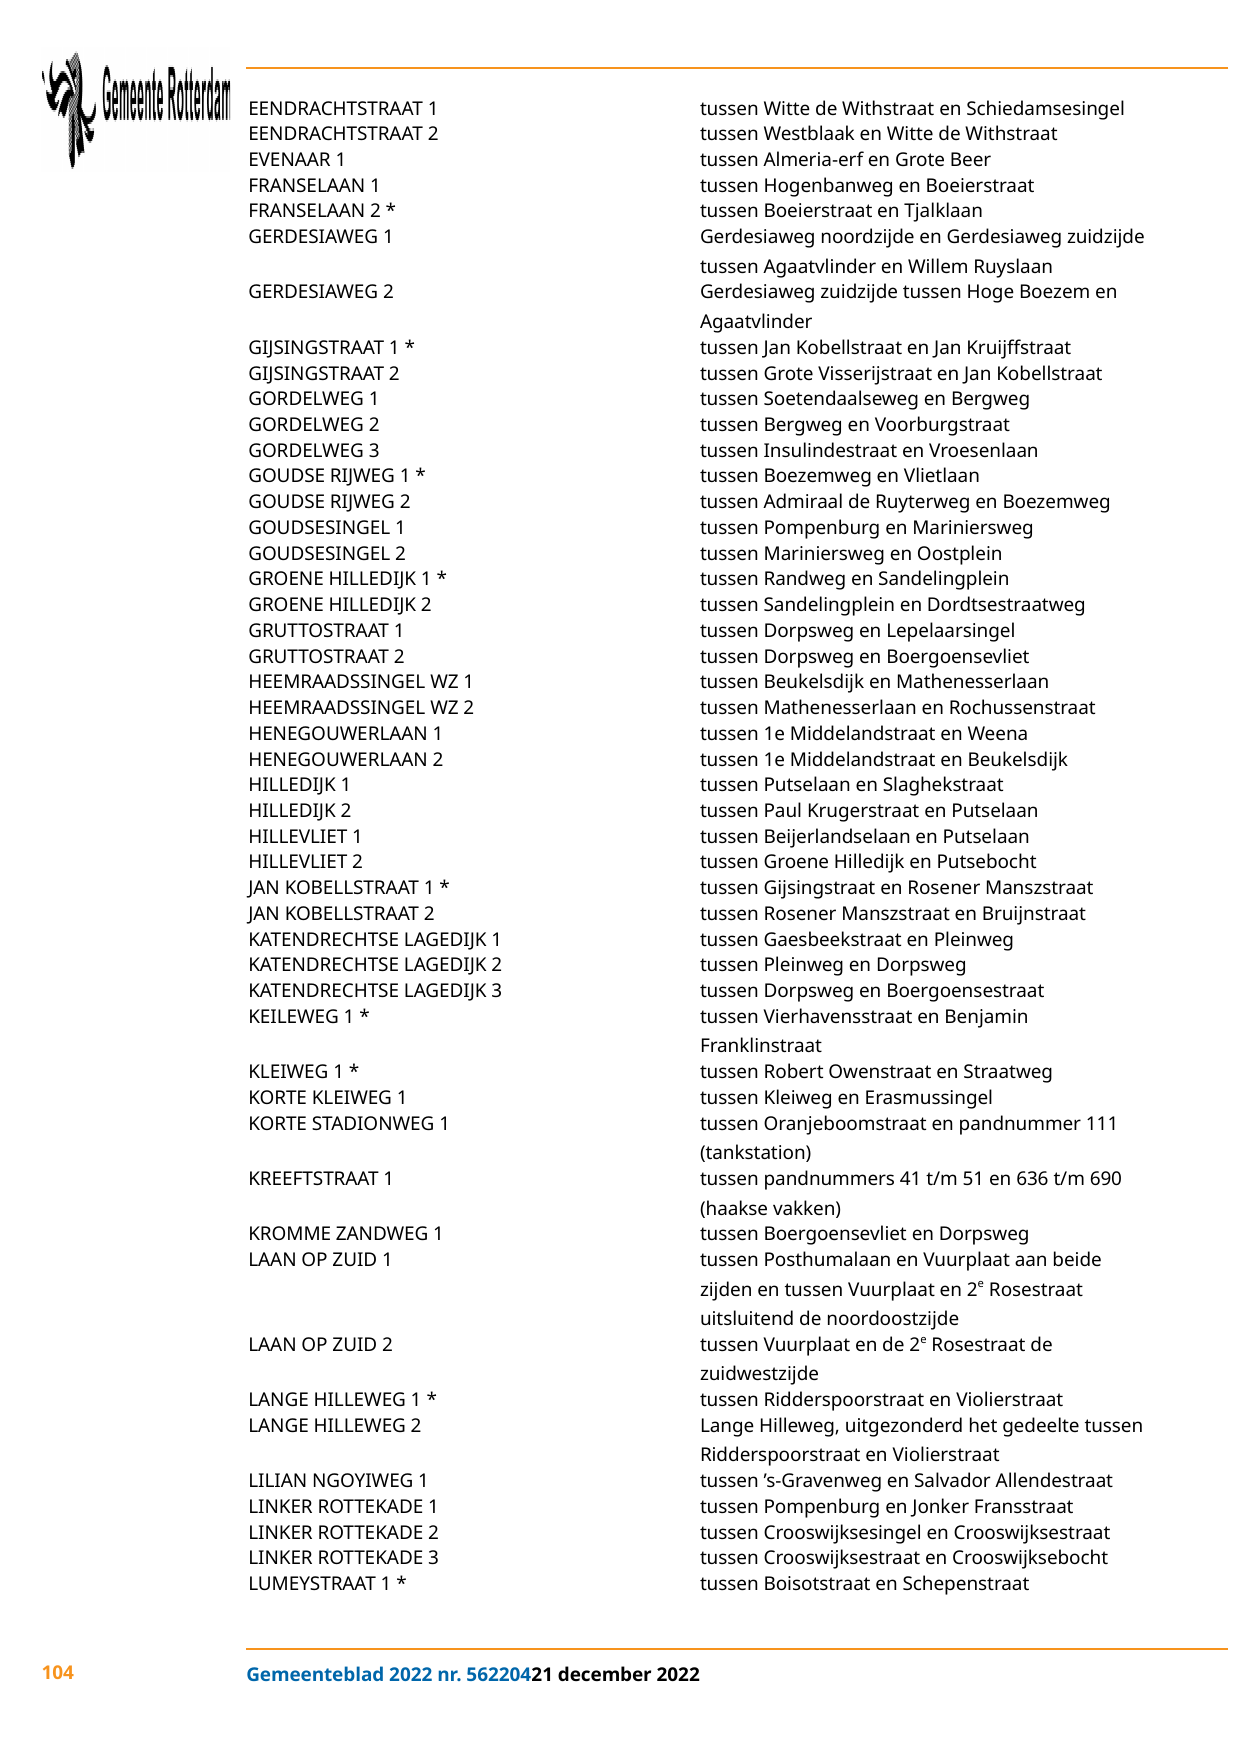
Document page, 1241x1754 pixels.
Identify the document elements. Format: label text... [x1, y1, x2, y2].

table_cell HENEGOUWERLAAN 2 [248, 746, 700, 771]
table_cell Gerdesiaweg zuidzijde tussen Hoge Boezem en Agaatvlinder [700, 279, 1152, 334]
table_cell HENEGOUWERLAAN 1 [248, 720, 700, 746]
table_cell tussen Almeria-erf en Grote Beer [700, 146, 1152, 172]
table_cell tussen Paul Krugerstraat en Putselaan [700, 797, 1152, 823]
table_cell LILIAN NGOYIWEG 1 [248, 1468, 700, 1493]
table_cell tussen Hogenbanweg en Boeierstraat [700, 172, 1152, 198]
table_cell HILLEDIJK 2 [248, 797, 700, 823]
table_cell tussen Vierhavensstraat en Benjamin Franklinstraat [700, 1003, 1152, 1058]
table_cell KROMME ZANDWEG 1 [248, 1220, 700, 1246]
table_cell GERDESIAWEG 2 [248, 279, 700, 334]
table_cell KREEFTSTRAAT 1 [248, 1165, 700, 1220]
table_cell tussen Mathenesserlaan en Rochussenstraat [700, 694, 1152, 720]
table_cell tussen Boezemweg en Vlietlaan [700, 463, 1152, 488]
table_cell tussen Putselaan en Slaghekstraat [700, 771, 1152, 797]
table_cell tussen Pompenburg en Mariniersweg [700, 514, 1152, 540]
table_cell FRANSELAAN 2 * [248, 198, 700, 223]
table_cell GOUDSE RIJWEG 2 [248, 489, 700, 514]
table_cell tussen Randweg en Sandelingplein [700, 566, 1152, 591]
table_cell FRANSELAAN 1 [248, 172, 700, 198]
table_cell tussen Witte de Withstraat en Schiedamsesingel [700, 95, 1152, 121]
table_cell tussen Beijerlandselaan en Putselaan [700, 823, 1152, 849]
table_cell tussen 1e Middelandstraat en Beukelsdijk [700, 746, 1152, 771]
table_cell tussen ’s-Gravenweg en Salvador Allendestraat [700, 1468, 1152, 1493]
table_cell JAN KOBELLSTRAAT 2 [248, 900, 700, 926]
table_cell tussen Dorpsweg en Boergoensestraat [700, 977, 1152, 1003]
table_cell LAAN OP ZUID 2 [248, 1331, 700, 1386]
table_cell GRUTTOSTRAAT 1 [248, 617, 700, 643]
table_cell EENDRACHTSTRAAT 2 [248, 121, 700, 146]
table_cell tussen Gaesbeekstraat en Pleinweg [700, 926, 1152, 952]
table_cell tussen Mariniersweg en Oostplein [700, 540, 1152, 566]
table_cell tussen Crooswijksestraat en Crooswijksebocht [700, 1545, 1152, 1570]
table_cell JAN KOBELLSTRAAT 1 * [248, 874, 700, 900]
table_cell KATENDRECHTSE LAGEDIJK 1 [248, 926, 700, 952]
table_cell tussen Robert Owenstraat en Straatweg [700, 1058, 1152, 1084]
table_cell tussen Admiraal de Ruyterweg en Boezemweg [700, 489, 1152, 514]
table_cell tussen Bergweg en Voorburgstraat [700, 411, 1152, 437]
table_cell tussen Pleinweg en Dorpsweg [700, 952, 1152, 977]
table_cell KORTE KLEIWEG 1 [248, 1084, 700, 1110]
table_cell LANGE HILLEWEG 2 [248, 1412, 700, 1467]
table_cell EENDRACHTSTRAAT 1 [248, 95, 700, 121]
table_cell KATENDRECHTSE LAGEDIJK 2 [248, 952, 700, 977]
table_cell HILLEVLIET 1 [248, 823, 700, 849]
table_cell KEILEWEG 1 * [248, 1003, 700, 1058]
table_cell tussen Insulindestraat en Vroesenlaan [700, 437, 1152, 463]
table_cell tussen pandnummers 41 t/m 51 en 636 t/m 690 (haakse vakken) [700, 1165, 1152, 1220]
table_cell HILLEDIJK 1 [248, 771, 700, 797]
table_cell KATENDRECHTSE LAGEDIJK 3 [248, 977, 700, 1003]
table_cell GOUDSESINGEL 1 [248, 514, 700, 540]
table_cell tussen Oranjeboomstraat en pandnummer 111 (tankstation) [700, 1110, 1152, 1165]
table_cell GIJSINGSTRAAT 2 [248, 360, 700, 386]
table_cell LINKER ROTTEKADE 3 [248, 1545, 700, 1570]
table_cell LINKER ROTTEKADE 2 [248, 1519, 700, 1544]
table_cell tussen Soetendaalseweg en Bergweg [700, 386, 1152, 411]
table_cell LANGE HILLEWEG 1 * [248, 1386, 700, 1412]
table_cell tussen Ridderspoorstraat en Violierstraat [700, 1386, 1152, 1412]
table_cell tussen Boeierstraat en Tjalklaan [700, 198, 1152, 223]
table_cell GORDELWEG 1 [248, 386, 700, 411]
table_cell tussen Rosener Manszstraat en Bruijnstraat [700, 900, 1152, 926]
table_cell GROENE HILLEDIJK 1 * [248, 566, 700, 591]
table_cell tussen Dorpsweg en Boergoensevliet [700, 643, 1152, 668]
table_cell GIJSINGSTRAAT 1 * [248, 334, 700, 360]
table_cell tussen Dorpsweg en Lepelaarsingel [700, 617, 1152, 643]
table_cell tussen 1e Middelandstraat en Weena [700, 720, 1152, 746]
table_cell tussen Posthumalaan en Vuurplaat aan beide zijden en tussen Vuurplaat en 2e Rosestraat uitsluitend de noordoostzijde [700, 1246, 1152, 1331]
table_cell tussen Boisotstraat en Schepenstraat [700, 1570, 1152, 1596]
table_cell HEEMRAADSSINGEL WZ 2 [248, 694, 700, 720]
table_cell tussen Groene Hilledijk en Putsebocht [700, 849, 1152, 874]
table_cell tussen Kleiweg en Erasmussingel [700, 1084, 1152, 1110]
table_cell GORDELWEG 3 [248, 437, 700, 463]
table_cell GORDELWEG 2 [248, 411, 700, 437]
table_cell GRUTTOSTRAAT 2 [248, 643, 700, 668]
table_cell Lange Hilleweg, uitgezonderd het gedeelte tussen Ridderspoorstraat en Violierstraat [700, 1412, 1152, 1467]
table_cell tussen Vuurplaat en de 2e Rosestraat de zuidwestzijde [700, 1331, 1152, 1386]
table_cell LINKER ROTTEKADE 1 [248, 1493, 700, 1519]
picture [41, 47, 231, 172]
table_cell tussen Grote Visserijstraat en Jan Kobellstraat [700, 360, 1152, 386]
table_cell tussen Gijsingstraat en Rosener Manszstraat [700, 874, 1152, 900]
table_cell GERDESIAWEG 1 [248, 224, 700, 279]
table_cell GOUDSE RIJWEG 1 * [248, 463, 700, 488]
table_cell Gerdesiaweg noordzijde en Gerdesiaweg zuidzijde tussen Agaatvlinder en Willem Ruyslaan [700, 224, 1152, 279]
table_cell HILLEVLIET 2 [248, 849, 700, 874]
table_cell KLEIWEG 1 * [248, 1058, 700, 1084]
table_cell LAAN OP ZUID 1 [248, 1246, 700, 1331]
table_cell tussen Jan Kobellstraat en Jan Kruijffstraat [700, 334, 1152, 360]
table_cell tussen Sandelingplein en Dordtsestraatweg [700, 591, 1152, 617]
table_cell tussen Crooswijksesingel en Crooswijksestraat [700, 1519, 1152, 1544]
table_cell tussen Pompenburg en Jonker Fransstraat [700, 1493, 1152, 1519]
table_cell tussen Boergoensevliet en Dorpsweg [700, 1220, 1152, 1246]
table_cell KORTE STADIONWEG 1 [248, 1110, 700, 1165]
table_cell tussen Beukelsdijk en Mathenesserlaan [700, 669, 1152, 694]
table_cell LUMEYSTRAAT 1 * [248, 1570, 700, 1596]
table_cell HEEMRAADSSINGEL WZ 1 [248, 669, 700, 694]
table_cell GROENE HILLEDIJK 2 [248, 591, 700, 617]
table_cell GOUDSESINGEL 2 [248, 540, 700, 566]
table_cell EVENAAR 1 [248, 146, 700, 172]
table_cell tussen Westblaak en Witte de Withstraat [700, 121, 1152, 146]
